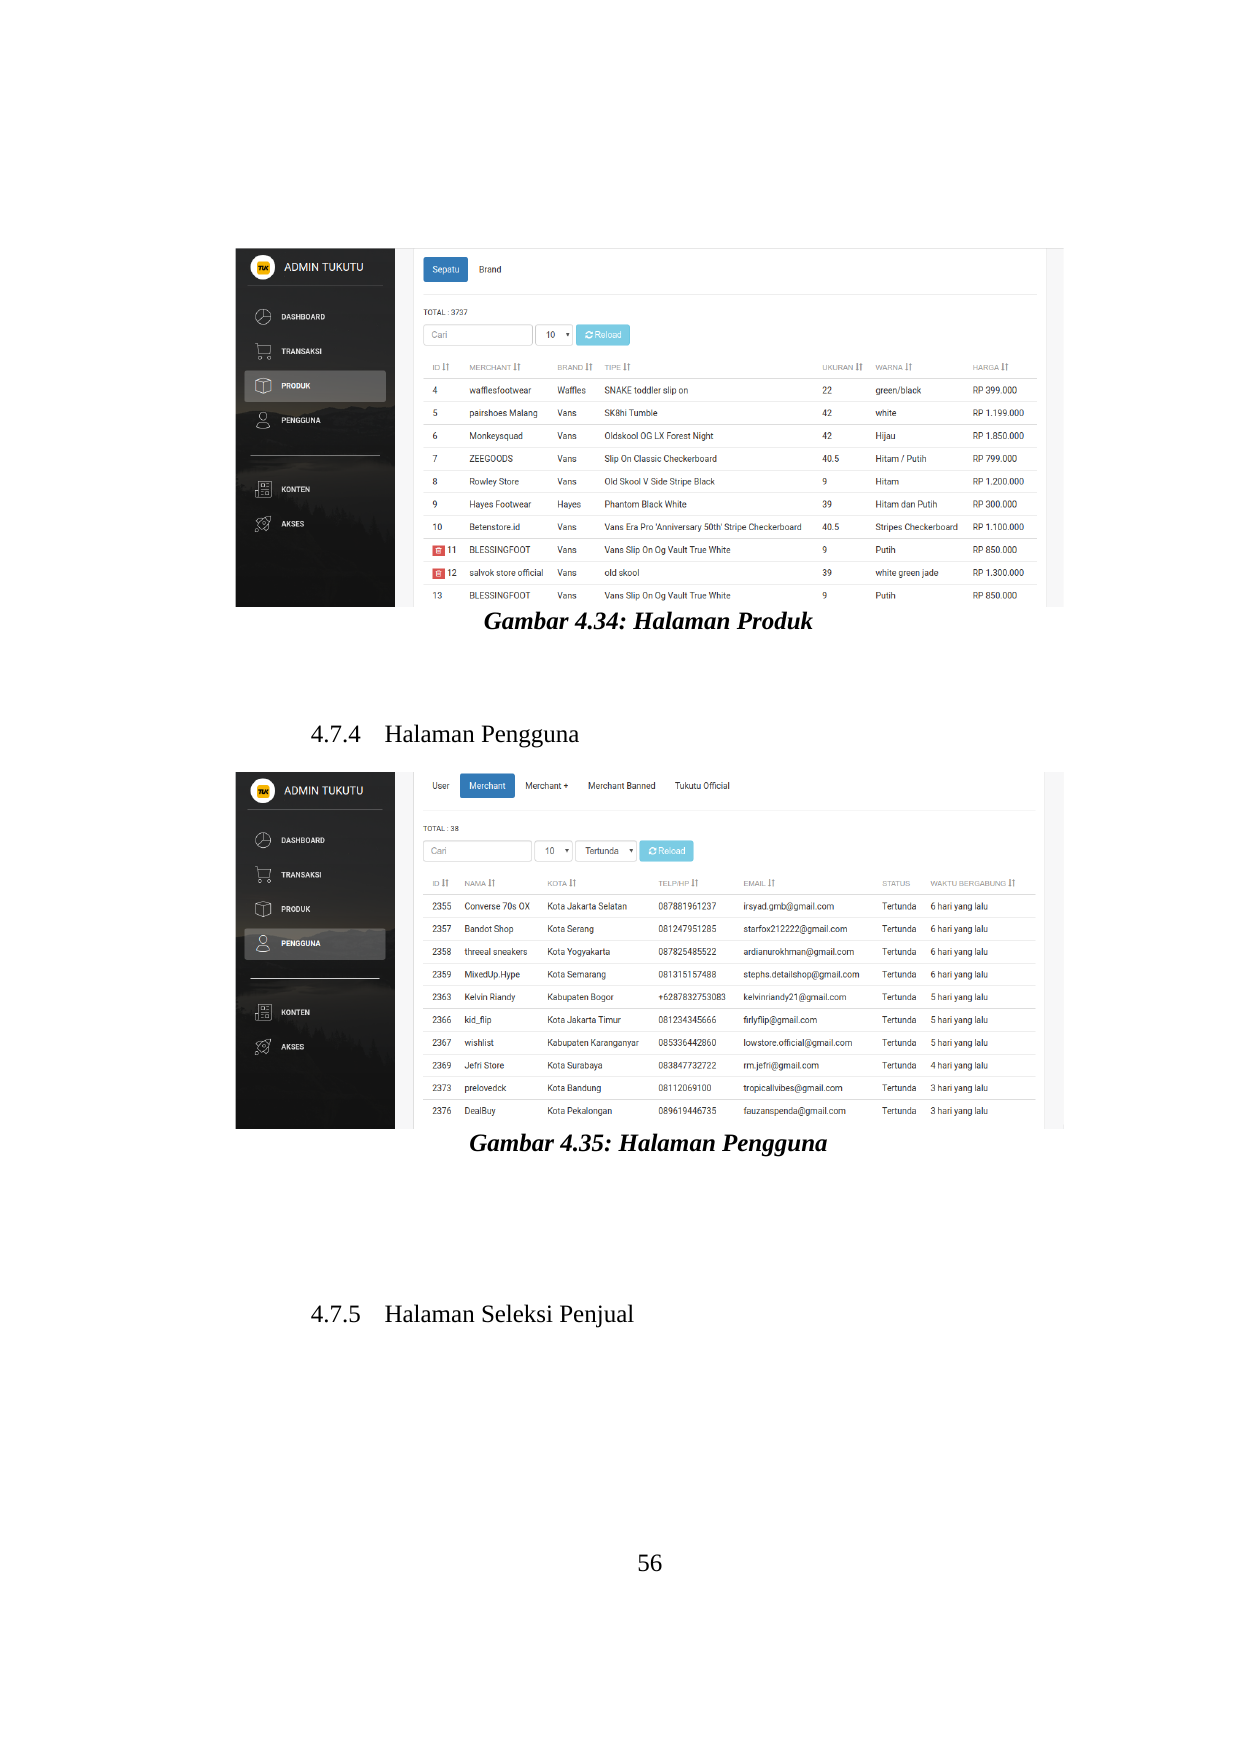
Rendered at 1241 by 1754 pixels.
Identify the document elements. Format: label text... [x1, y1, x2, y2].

subtitle Halaman Pengguna [311, 719, 1063, 748]
picture [235, 248, 1064, 607]
picture [235, 772, 1064, 1129]
text Gambar 4.35: Halaman Pengguna [236, 1129, 1063, 1157]
subtitle Halaman Seleksi Penjual [311, 1299, 1063, 1327]
text Gambar 4.34: Halaman Produk [236, 607, 1063, 635]
